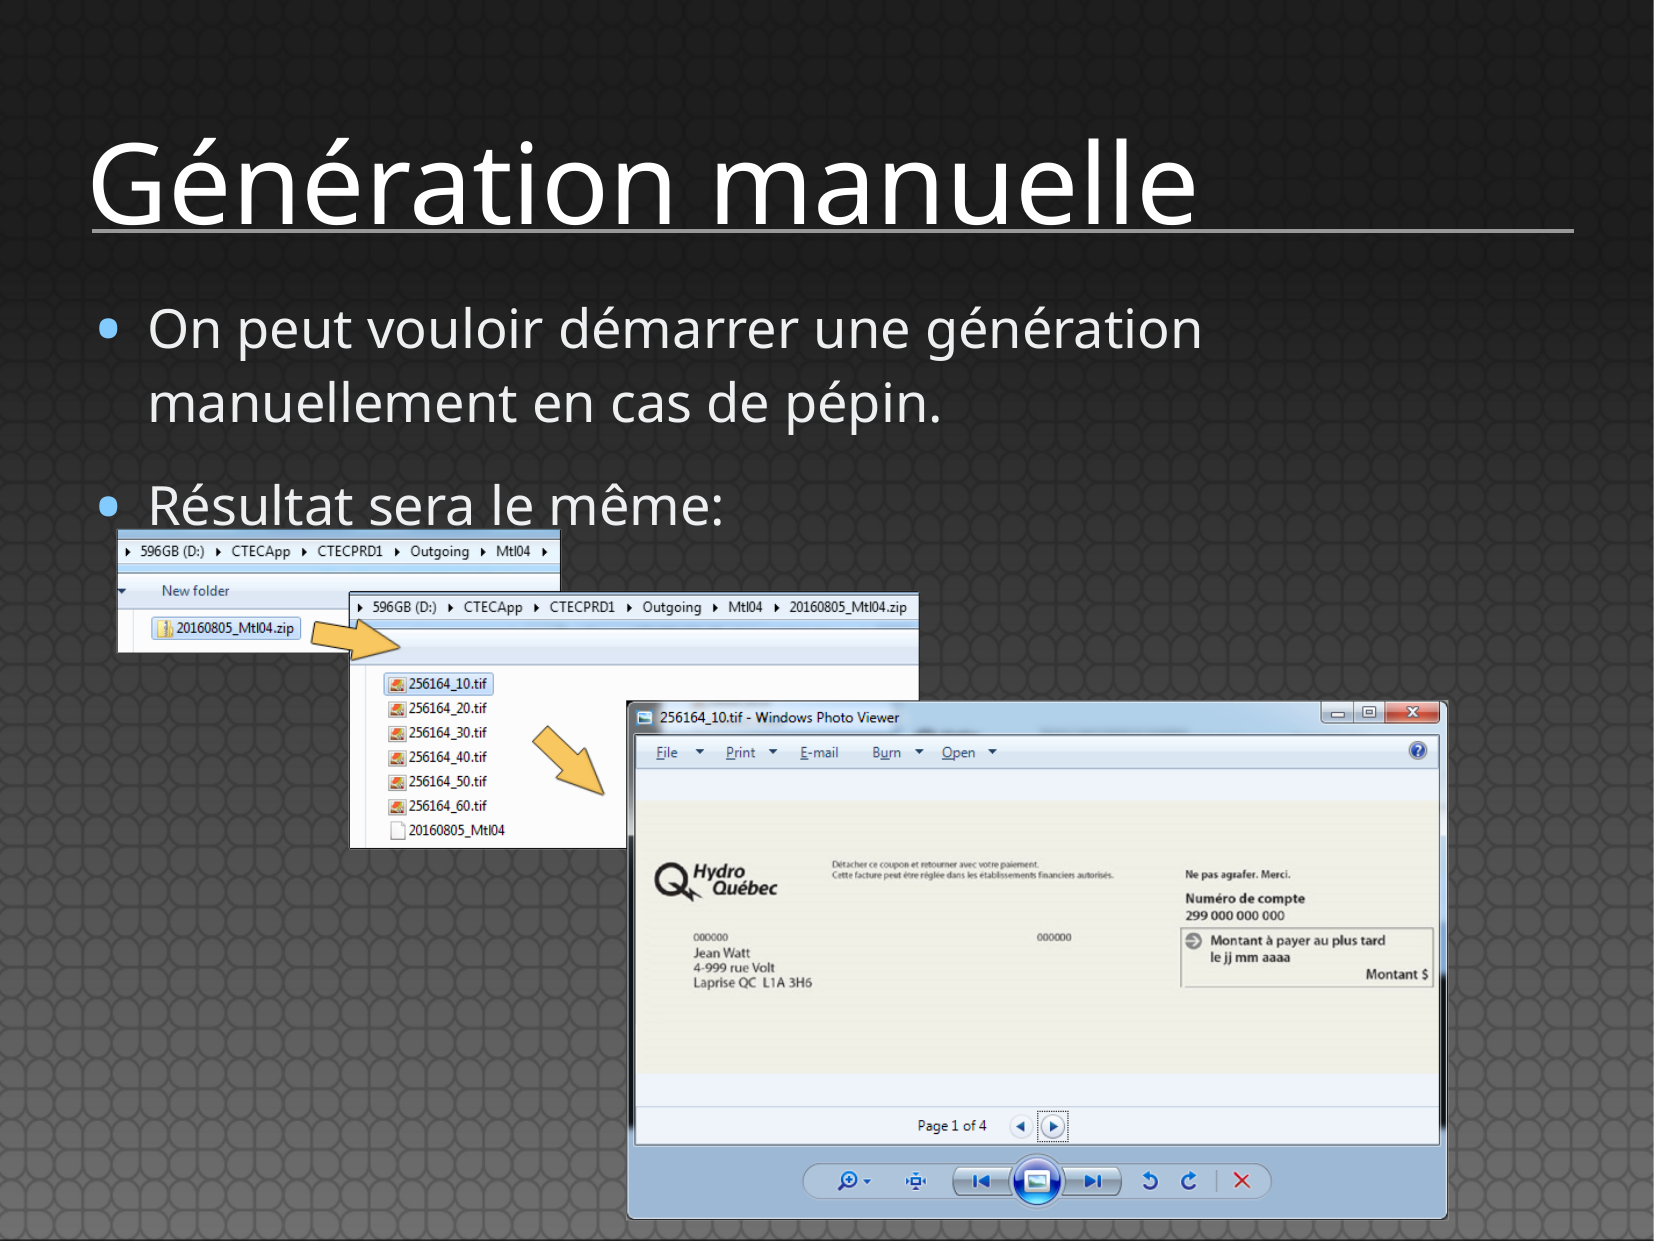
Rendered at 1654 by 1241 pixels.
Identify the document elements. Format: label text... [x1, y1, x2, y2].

title Génération manuelle [86, 112, 1576, 249]
picture [0, 0, 1654, 1241]
list On peut vouloir démarrer une génération manuellement en cas de pépin. Résultat sera le même: [76, 290, 1565, 502]
